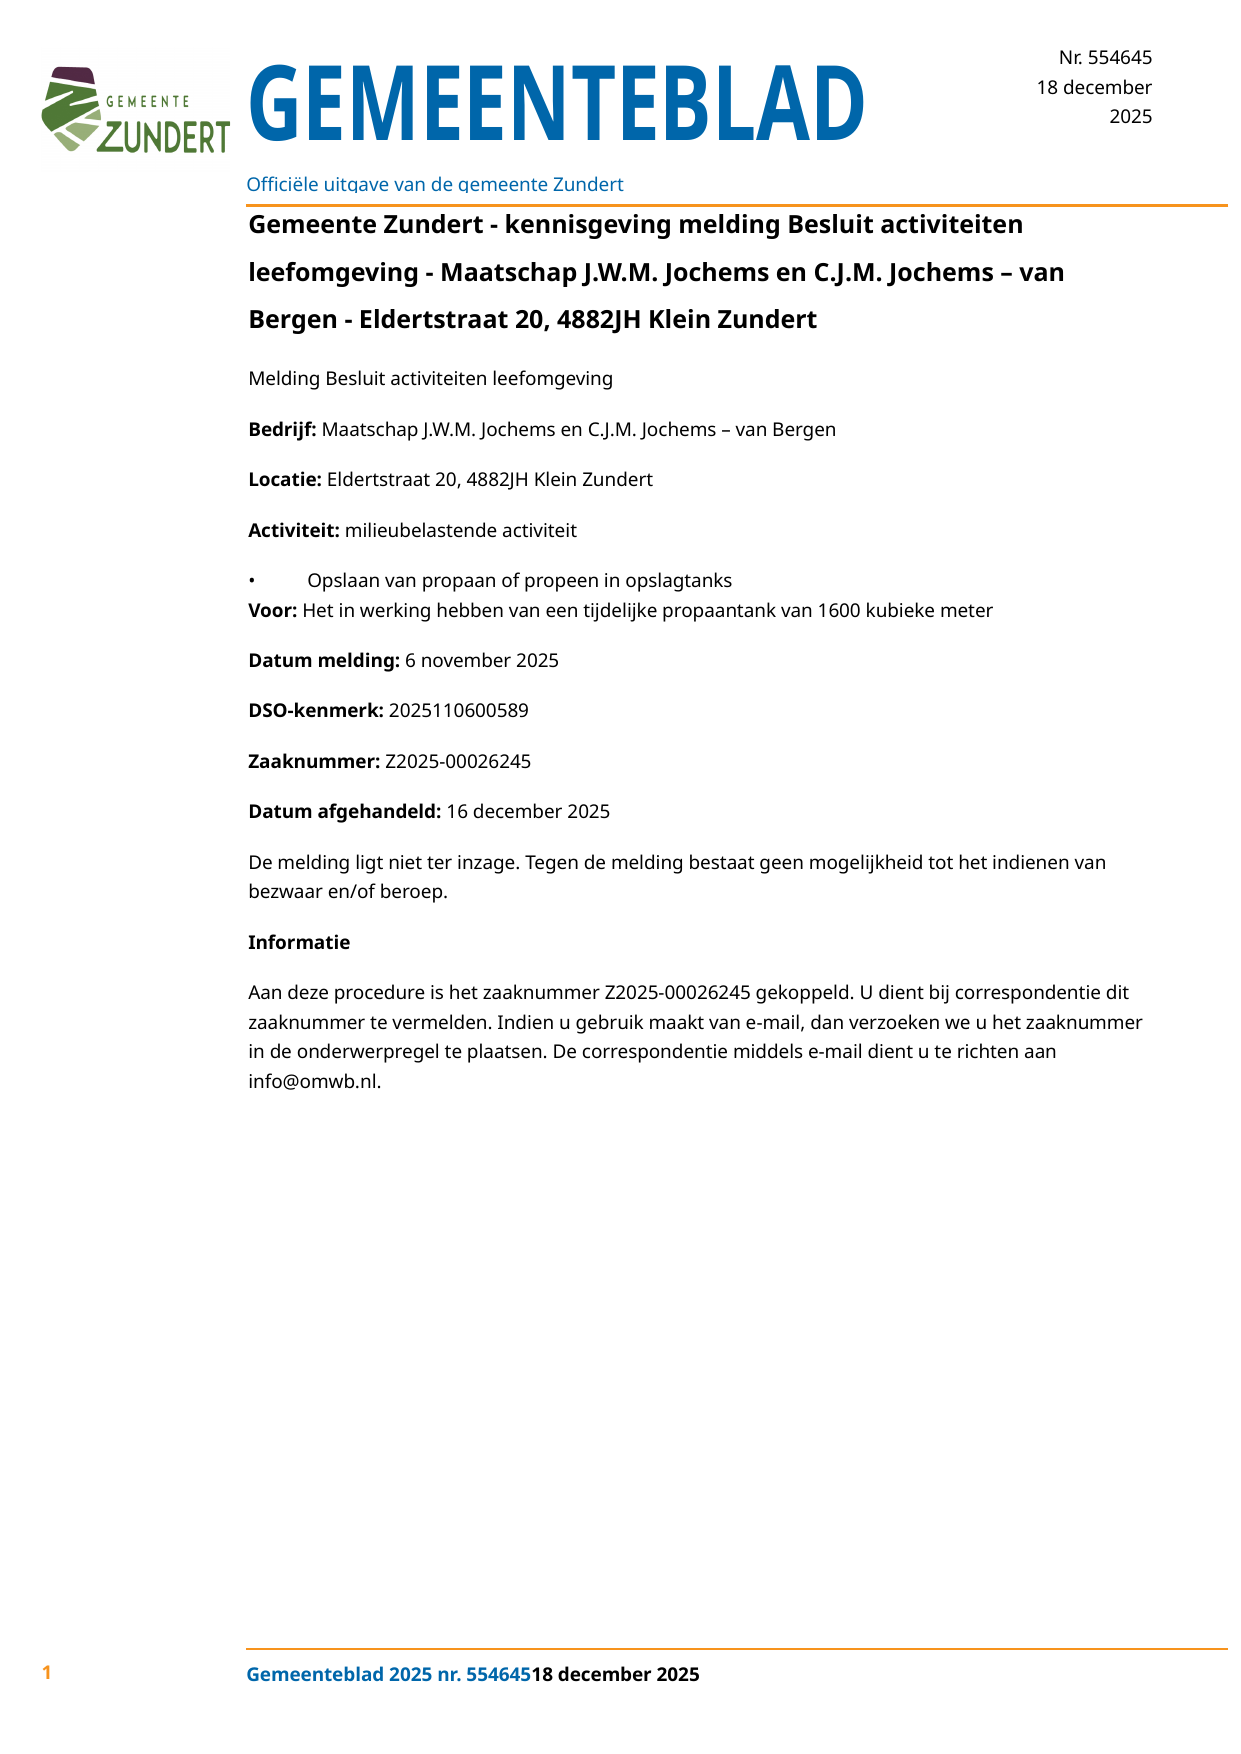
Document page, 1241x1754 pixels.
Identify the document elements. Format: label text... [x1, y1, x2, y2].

text De melding ligt niet ter inzage. Tegen de melding bestaat geen mogelijkheid tot het indienen van bezwaar en/of beroep. [248, 849, 1152, 904]
list Opslaan van propaan of propeen in opslagtanks [248, 567, 1152, 593]
text Locatie: Eldertstraat 20, 4882JH Klein Zundert [248, 466, 1152, 492]
text Aan deze procedure is het zaaknummer Z2025-00026245 gekoppeld. U dient bij correspondentie dit zaaknummer te vermelden. Indien u gebruik maakt van e-mail, dan verzoeken we u het zaaknummer in de onderwerpregel te plaatsen. De correspondentie middels e-mail dient u te richten aan info@omwb.nl. [248, 979, 1152, 1094]
text Datum afgehandeld: 16 december 2025 [248, 798, 1152, 824]
text Gemeente Zundert - kennisgeving melding Besluit activiteiten leefomgeving - Maatschap J.W.M. Jochems en C.J.M. Jochems – van Bergen - Eldertstraat 20, 4882JH Klein Zundert [248, 207, 1152, 336]
text Activiteit: milieubelastende activiteit [248, 517, 1152, 542]
text Zaaknummer: Z2025-00026245 [248, 748, 1152, 774]
text DSO-kenmerk: 2025110600589 [248, 698, 1152, 723]
picture [41, 47, 231, 172]
text Datum melding: 6 november 2025 [248, 647, 1152, 673]
text Voor: Het in werking hebben van een tijdelijke propaantank van 1600 kubieke meter [248, 597, 1152, 622]
text Bedrijf: Maatschap J.W.M. Jochems en C.J.M. Jochems – van Bergen [248, 416, 1152, 442]
text Melding Besluit activiteiten leefomgeving [248, 366, 1152, 391]
text Informatie [248, 929, 1152, 954]
